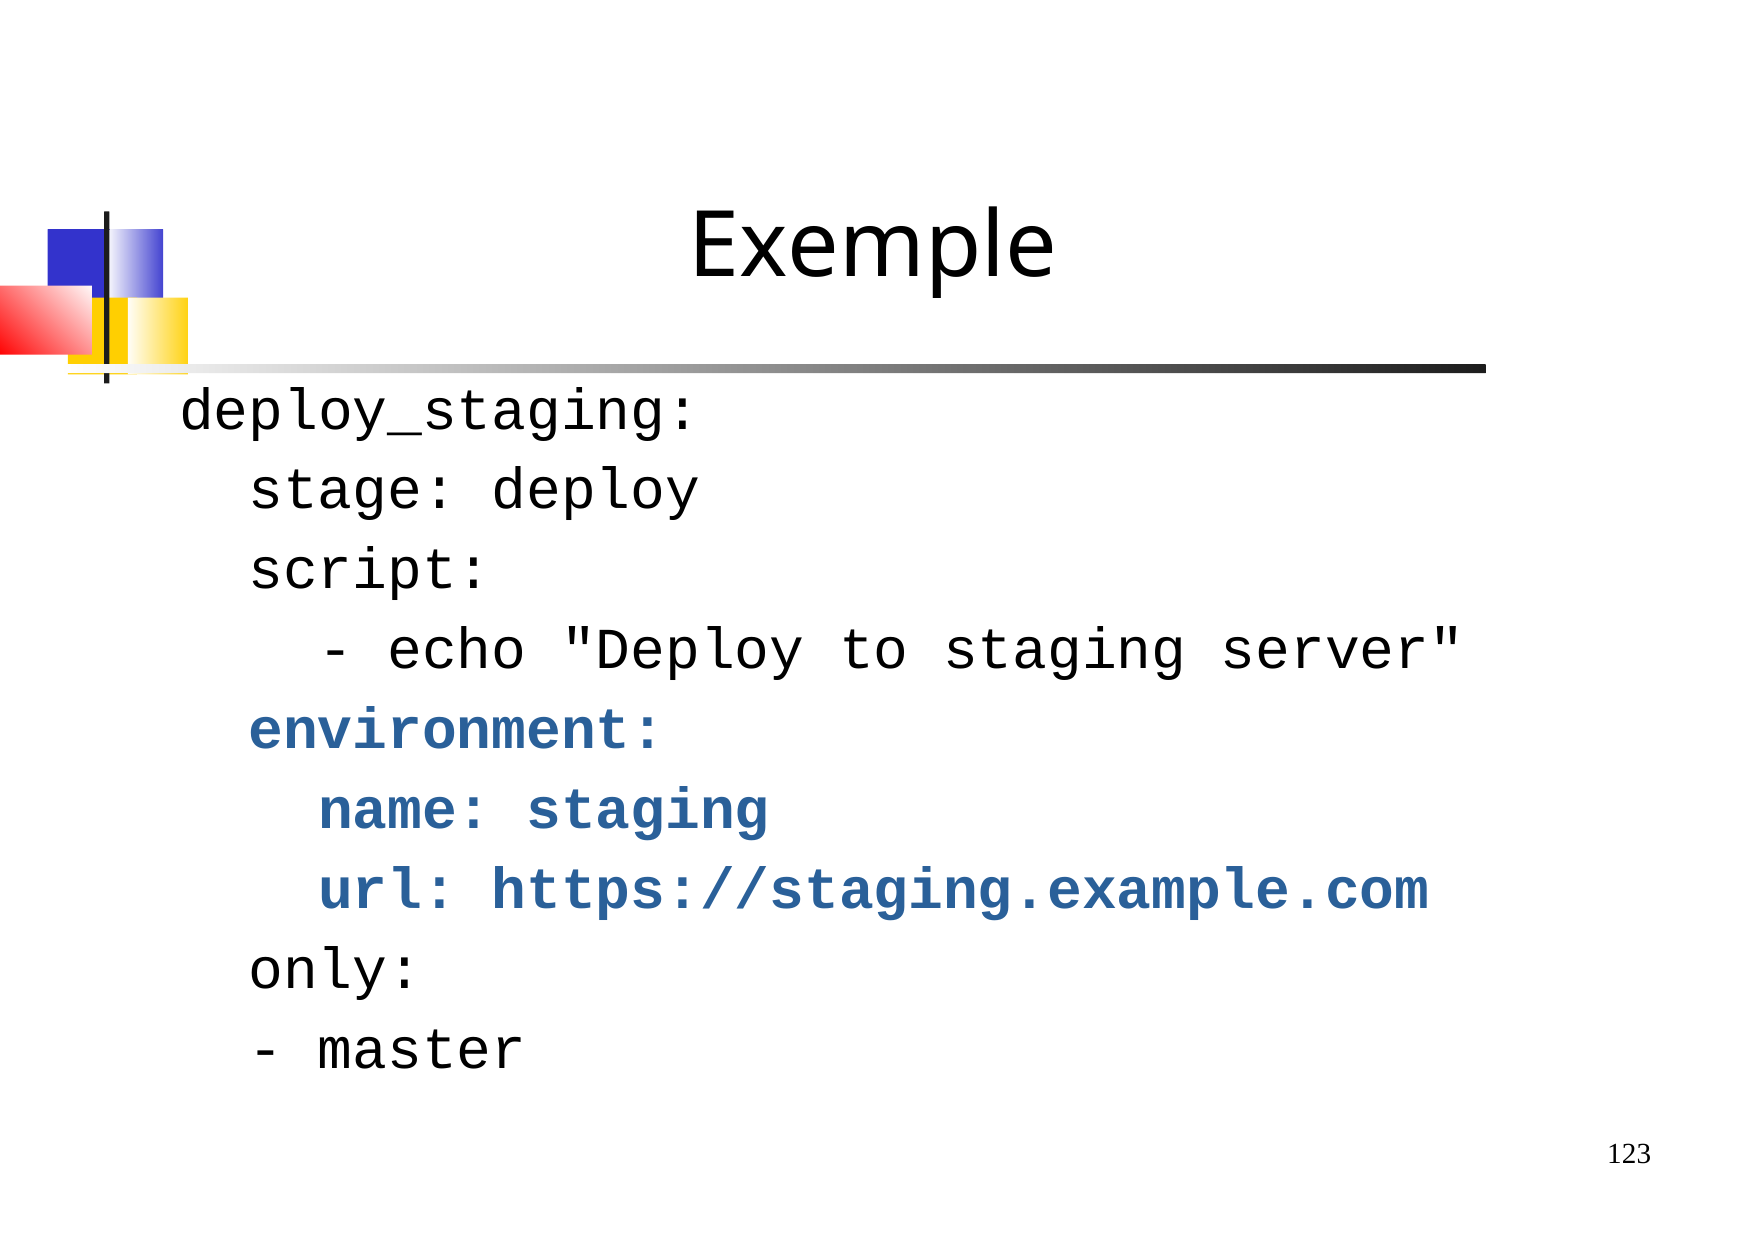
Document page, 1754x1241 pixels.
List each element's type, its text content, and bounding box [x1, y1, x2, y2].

list deploy_staging: stage: deploy script: - echo "Deploy to staging server" environment: name: staging url: https://staging.example.com only: - master [179, 371, 1567, 1091]
title Exemple [179, 139, 1567, 351]
